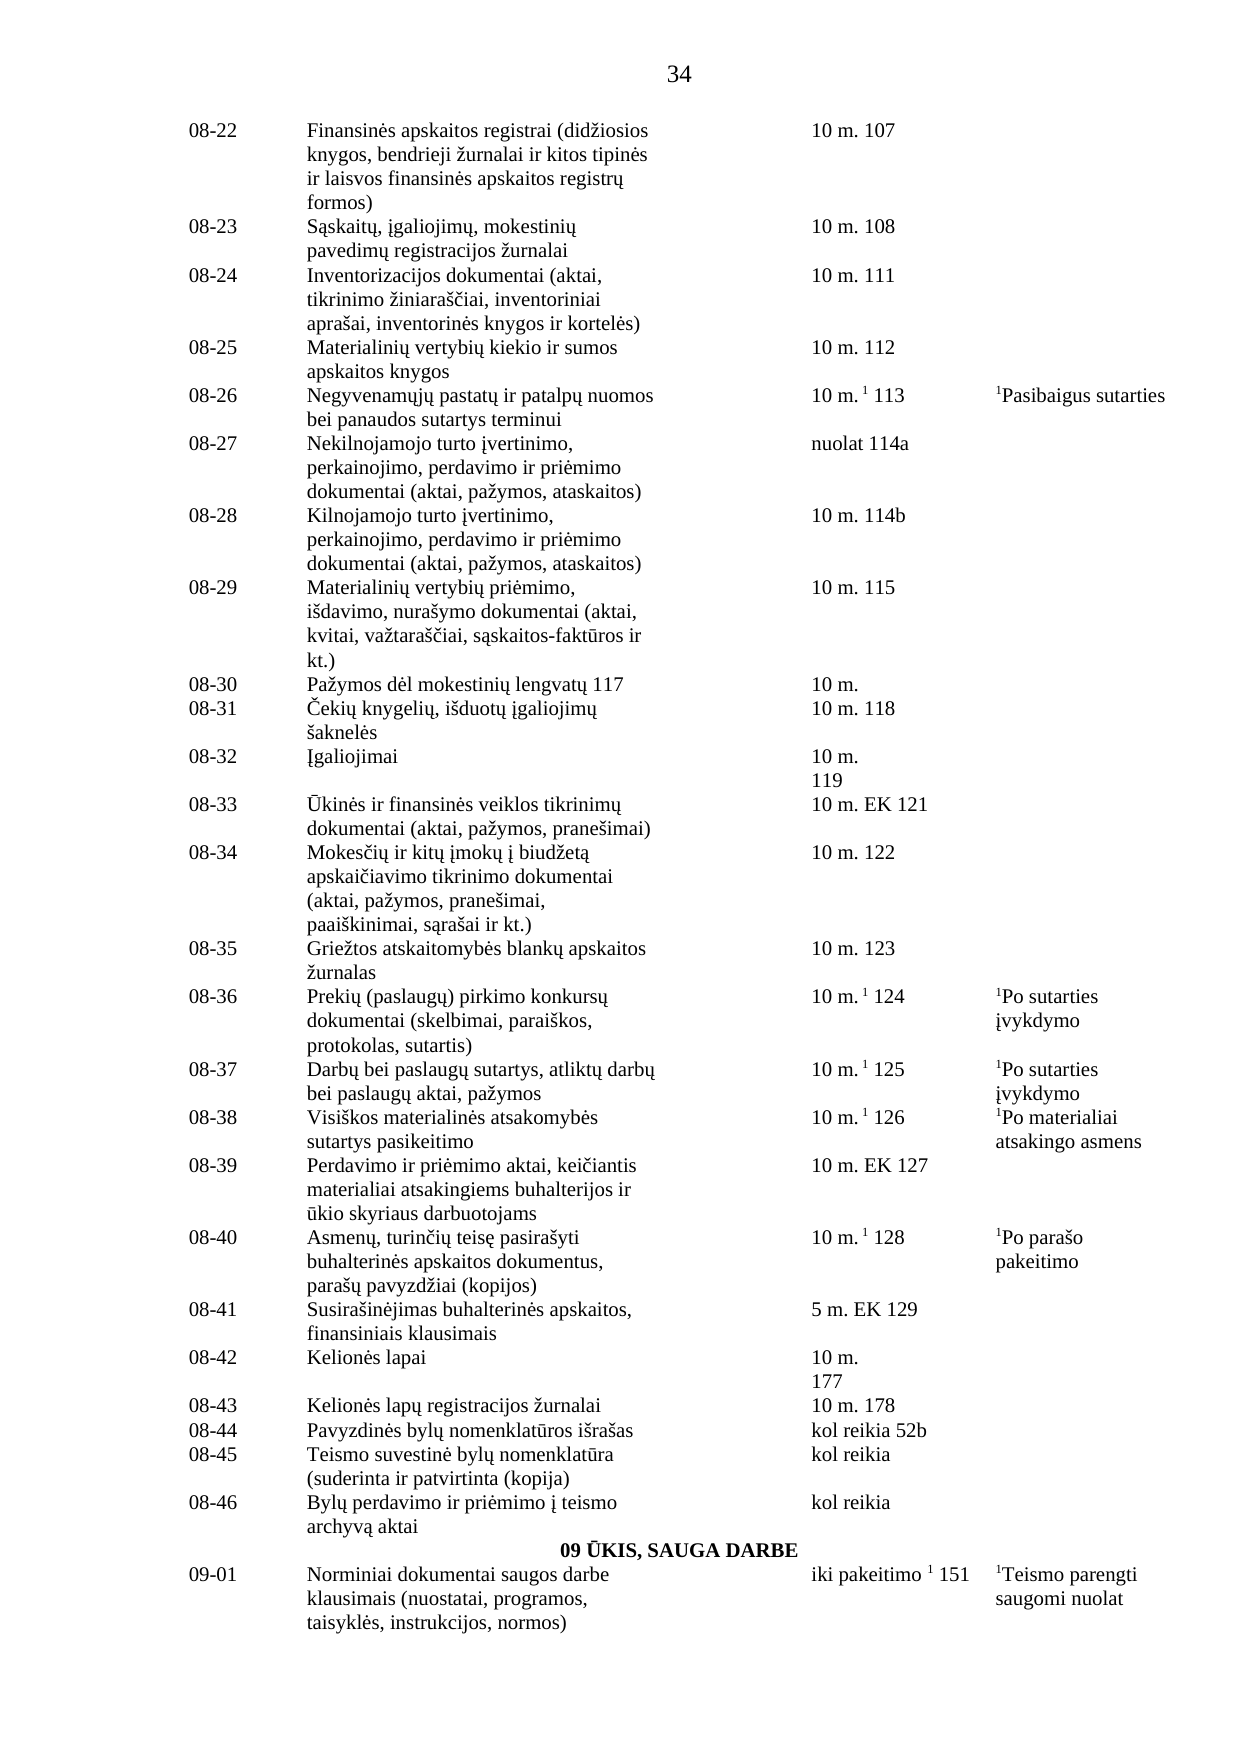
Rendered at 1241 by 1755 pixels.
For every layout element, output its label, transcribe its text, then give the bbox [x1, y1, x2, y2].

table_cell kol reikia [800, 1490, 984, 1538]
table_cell Susirašinėjimas buhalterinės apskaitos, finansiniais klausimais [295, 1297, 669, 1345]
table_cell 1Pasibaigus sutarties [984, 383, 1181, 431]
table_cell [984, 118, 1181, 214]
table_cell [669, 1105, 800, 1153]
table_cell [669, 214, 800, 262]
table_cell [984, 744, 1181, 792]
table_cell nuolat 114a [800, 431, 984, 503]
table_cell Pažymos dėl mokestinių lengvatų 117 [295, 672, 669, 696]
table_cell 08-22 [177, 118, 295, 214]
table_cell 10 m. 177 [800, 1345, 984, 1393]
table_cell 08-25 [177, 335, 295, 383]
table_cell [669, 118, 800, 214]
table_cell 1Po parašo pakeitimo [984, 1225, 1181, 1297]
table_cell [984, 431, 1181, 503]
table_cell [984, 840, 1181, 936]
table_cell 09 ŪKIS, SAUGA DARBE [177, 1538, 1181, 1562]
table_cell [669, 936, 800, 984]
table_cell [669, 1394, 800, 1417]
table_cell 08-40 [177, 1225, 295, 1297]
table_cell 10 m. 112 [800, 335, 984, 383]
table_cell 08-36 [177, 984, 295, 1057]
table_cell [669, 696, 800, 744]
table_cell kol reikia 52b [800, 1418, 984, 1442]
table_cell Mokesčių ir kitų įmokų į biudžetą apskaičiavimo tikrinimo dokumentai (aktai, pažymos, pranešimai, paaiškinimai, sąrašai ir kt.) [295, 840, 669, 936]
table_cell [669, 1490, 800, 1538]
table_cell 10 m. 118 [800, 696, 984, 744]
table_cell [984, 672, 1181, 696]
table_cell [984, 1418, 1181, 1442]
table_cell [669, 672, 800, 696]
table_cell 10 m. 1 128 [800, 1225, 984, 1297]
table_cell Teismo suvestinė bylų nomenklatūra (suderinta ir patvirtinta (kopija) [295, 1442, 669, 1490]
table_cell 5 m. EK 129 [800, 1297, 984, 1345]
table_cell 1Po sutarties įvykdymo [984, 1057, 1181, 1105]
table_cell 10 m. 122 [800, 840, 984, 936]
table_cell 10 m. 1 126 [800, 1105, 984, 1153]
table_cell [984, 1490, 1181, 1538]
table_cell 08-34 [177, 840, 295, 936]
table_cell 08-37 [177, 1057, 295, 1105]
table_cell [669, 383, 800, 431]
table_cell 10 m. 1 113 [800, 383, 984, 431]
table_cell [984, 335, 1181, 383]
table_cell [984, 503, 1181, 575]
table_cell [669, 1297, 800, 1345]
table_cell [984, 1394, 1181, 1417]
table_cell 10 m. 123 [800, 936, 984, 984]
table_cell [984, 1345, 1181, 1393]
table_cell [984, 1297, 1181, 1345]
table_cell 1Po materialiai atsakingo asmens [984, 1105, 1181, 1153]
table_cell Inventorizacijos dokumentai (aktai, tikrinimo žiniaraščiai, inventoriniai aprašai, inventorinės knygos ir kortelės) [295, 263, 669, 335]
table_cell [669, 984, 800, 1057]
table_cell [984, 1153, 1181, 1225]
table_cell Finansinės apskaitos registrai (didžiosios knygos, bendrieji žurnalai ir kitos tipinės ir laisvos finansinės apskaitos registrų formos) [295, 118, 669, 214]
table_cell 08-30 [177, 672, 295, 696]
table_cell 08-26 [177, 383, 295, 431]
table_cell Pavyzdinės bylų nomenklatūros išrašas [295, 1418, 669, 1442]
table_cell 08-44 [177, 1418, 295, 1442]
table_cell 08-43 [177, 1394, 295, 1417]
table_cell [669, 744, 800, 792]
table_cell Bylų perdavimo ir priėmimo į teismo archyvą aktai [295, 1490, 669, 1538]
table_cell Prekių (paslaugų) pirkimo konkursų dokumentai (skelbimai, paraiškos, protokolas, sutartis) [295, 984, 669, 1057]
table_cell 08-23 [177, 214, 295, 262]
table_cell 1Teismo parengti saugomi nuolat [984, 1562, 1181, 1634]
table_cell Kilnojamojo turto įvertinimo, perkainojimo, perdavimo ir priėmimo dokumentai (aktai, pažymos, ataskaitos) [295, 503, 669, 575]
table_cell Negyvenamųjų pastatų ir patalpų nuomos bei panaudos sutartys terminui [295, 383, 669, 431]
table_cell [984, 936, 1181, 984]
table_cell Materialinių vertybių priėmimo, išdavimo, nurašymo dokumentai (aktai, kvitai, važtaraščiai, sąskaitos-faktūros ir kt.) [295, 575, 669, 672]
table_cell 08-45 [177, 1442, 295, 1490]
table_cell Įgaliojimai [295, 744, 669, 792]
table_cell 08-29 [177, 575, 295, 672]
table_cell [984, 214, 1181, 262]
table_cell 10 m. 115 [800, 575, 984, 672]
table_cell [669, 1345, 800, 1393]
table_cell 08-46 [177, 1490, 295, 1538]
table_cell Kelionės lapai [295, 1345, 669, 1393]
table_cell Nekilnojamojo turto įvertinimo, perkainojimo, perdavimo ir priėmimo dokumentai (aktai, pažymos, ataskaitos) [295, 431, 669, 503]
table_cell 10 m. 1 124 [800, 984, 984, 1057]
table_cell 08-24 [177, 263, 295, 335]
table_cell 10 m. EK 127 [800, 1153, 984, 1225]
table_cell 10 m. 178 [800, 1394, 984, 1417]
table_cell Materialinių vertybių kiekio ir sumos apskaitos knygos [295, 335, 669, 383]
table_cell 08-31 [177, 696, 295, 744]
table_cell 08-41 [177, 1297, 295, 1345]
table_cell 10 m. 114b [800, 503, 984, 575]
table_cell [669, 792, 800, 840]
table_cell [984, 575, 1181, 672]
table_cell 10 m. 108 [800, 214, 984, 262]
table_cell 08-38 [177, 1105, 295, 1153]
table_cell [669, 335, 800, 383]
table_cell [669, 503, 800, 575]
table_cell Visiškos materialinės atsakomybės sutartys pasikeitimo [295, 1105, 669, 1153]
table_cell [669, 1153, 800, 1225]
table_cell [669, 1418, 800, 1442]
table_cell [984, 1442, 1181, 1490]
table_cell [669, 431, 800, 503]
table_cell [669, 575, 800, 672]
table_cell Čekių knygelių, išduotų įgaliojimų šaknelės [295, 696, 669, 744]
table_cell 08-39 [177, 1153, 295, 1225]
table_cell Asmenų, turinčių teisę pasirašyti buhalterinės apskaitos dokumentus, parašų pavyzdžiai (kopijos) [295, 1225, 669, 1297]
table_cell Griežtos atskaitomybės blankų apskaitos žurnalas [295, 936, 669, 984]
table_cell 08-28 [177, 503, 295, 575]
table_cell kol reikia [800, 1442, 984, 1490]
table_cell iki pakeitimo 1 151 [800, 1562, 984, 1634]
table_cell 10 m. [800, 672, 984, 696]
table_cell 10 m. 1 125 [800, 1057, 984, 1105]
table_cell [669, 1057, 800, 1105]
table_cell 09-01 [177, 1562, 295, 1634]
table_cell [669, 1562, 800, 1634]
table_cell 08-42 [177, 1345, 295, 1393]
table_cell 10 m. EK 121 [800, 792, 984, 840]
table_cell Kelionės lapų registracijos žurnalai [295, 1394, 669, 1417]
table_cell Darbų bei paslaugų sutartys, atliktų darbų bei paslaugų aktai, pažymos [295, 1057, 669, 1105]
table_cell 10 m. 119 [800, 744, 984, 792]
table_cell [669, 1225, 800, 1297]
table_cell Perdavimo ir priėmimo aktai, keičiantis materialiai atsakingiems buhalterijos ir ūkio skyriaus darbuotojams [295, 1153, 669, 1225]
table_cell [669, 840, 800, 936]
table_cell [984, 696, 1181, 744]
table_cell 08-35 [177, 936, 295, 984]
table_cell 1Po sutarties įvykdymo [984, 984, 1181, 1057]
table_cell 08-32 [177, 744, 295, 792]
table_cell Sąskaitų, įgaliojimų, mokestinių pavedimų registracijos žurnalai [295, 214, 669, 262]
table_cell 10 m. 107 [800, 118, 984, 214]
table_cell [669, 1442, 800, 1490]
table_cell [984, 792, 1181, 840]
table_cell 08-27 [177, 431, 295, 503]
table_cell [669, 263, 800, 335]
table_cell Ūkinės ir finansinės veiklos tikrinimų dokumentai (aktai, pažymos, pranešimai) [295, 792, 669, 840]
table_cell [984, 263, 1181, 335]
table_cell Norminiai dokumentai saugos darbe klausimais (nuostatai, programos, taisyklės, instrukcijos, normos) [295, 1562, 669, 1634]
table_cell 08-33 [177, 792, 295, 840]
table_cell 10 m. 111 [800, 263, 984, 335]
